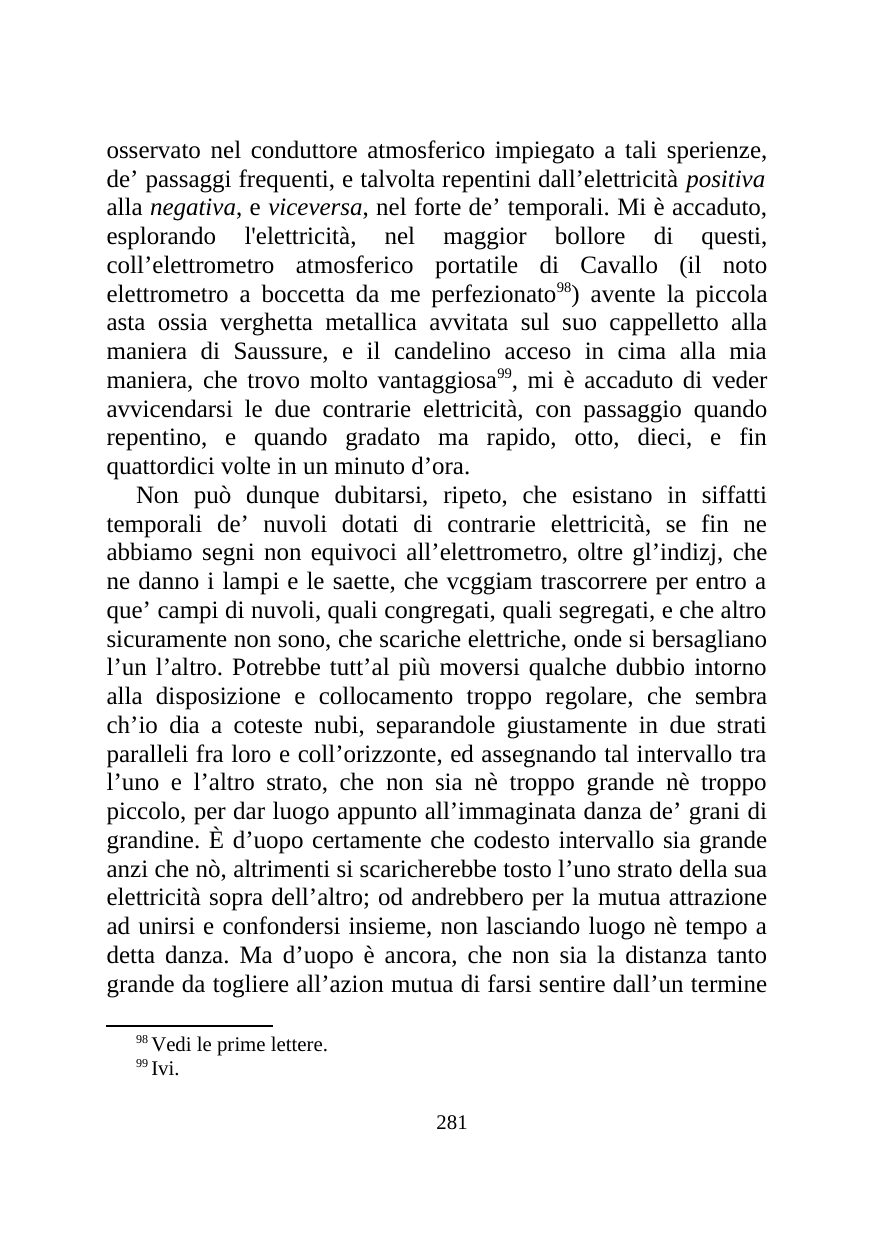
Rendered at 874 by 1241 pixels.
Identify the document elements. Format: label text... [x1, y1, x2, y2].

text Ivi. [106, 1056, 768, 1080]
text Non può dunque dubitarsi, ripeto, che esistano in siffatti temporali de’ nuvoli dotati di contrarie elettricità, se fin ne abbiamo segni non equivoci all’elettrometro, oltre gl’indizj, che ne danno i lampi e le saette, che vcggiam trascorrere per entro a que’ campi di nuvoli, quali congregati, quali segregati, e che altro sicuramente non sono, che scariche elettriche, onde si bersagliano l’un l’altro. Potrebbe tutt’al più moversi qualche dubbio intorno alla disposizione e collocamento troppo regolare, che sembra ch’io dia a coteste nubi, separandole giustamente in due strati paralleli fra loro e coll’orizzonte, ed assegnando tal intervallo tra l’uno e l’altro strato, che non sia nè troppo grande nè troppo piccolo, per dar luogo appunto all’immaginata danza de’ grani di grandine. È d’uopo certamente che codesto intervallo sia grande anzi che nò, altrimenti si scaricherebbe tosto l’uno strato della sua elettricità sopra dell’altro; od andrebbero per la mutua attrazione ad unirsi e confondersi insieme, non lasciando luogo nè tempo a detta danza. Ma d’uopo è ancora, che non sia la distanza tanto grande da togliere all’azion mutua di farsi sentire dall’un termine [106, 480, 768, 997]
text Vedi le prime lettere. [106, 1032, 768, 1056]
text osservato nel conduttore atmosferico impiegato a tali sperienze, de’ passaggi frequenti, e talvolta repentini dall’elettricità positiva alla negativa, e viceversa, nel forte de’ temporali. Mi è accaduto, esplorando l'elettricità, nel maggior bollore di questi, coll’elettrometro atmosferico portatile di Cavallo (il noto elettrometro a boccetta da me perfezionato) avente la piccola asta ossia verghetta metallica avvitata sul suo cappelletto alla maniera di Saussure, e il candelino acceso in cima alla mia maniera, che trovo molto vantaggiosa, mi è accaduto di veder avvicendarsi le due contrarie elettricità, con passaggio quando repentino, e quando gradato ma rapido, otto, dieci, e fin quattordici volte in un minuto d’ora. [106, 135, 768, 480]
